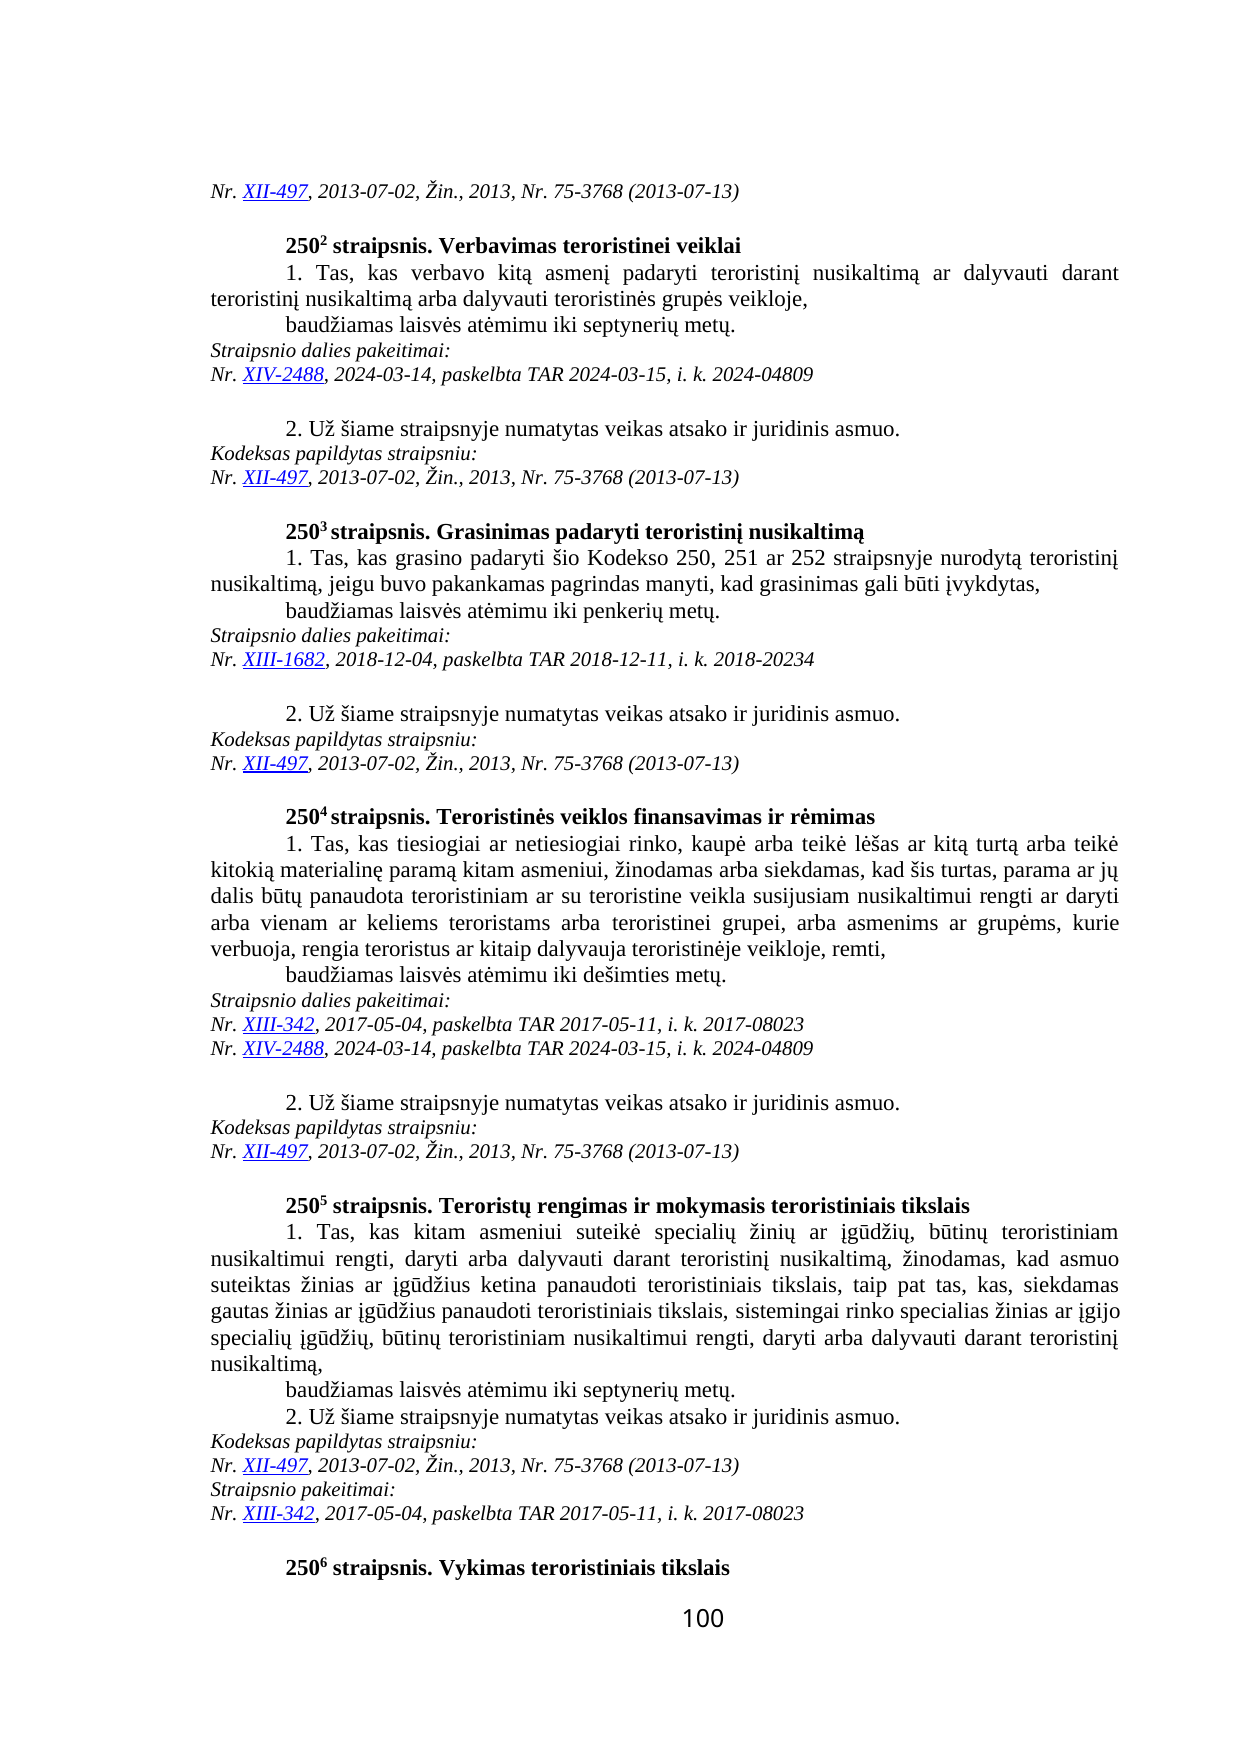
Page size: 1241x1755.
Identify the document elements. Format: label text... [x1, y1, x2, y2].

text Nr. XII-497, 2013-07-02, Žin., 2013, Nr. 75-3768 (2013-07-13) [210, 1139, 1120, 1163]
text Kodeksas papildytas straipsniu: [210, 1429, 1120, 1453]
text Nr. XII-497, 2013-07-02, Žin., 2013, Nr. 75-3768 (2013-07-13) [210, 179, 1120, 203]
text Nr. XIV-2488, 2024-03-14, paskelbta TAR 2024-03-15, i. k. 2024-04809 [210, 362, 1120, 386]
text 2502 straipsnis. Verbavimas teroristinei veiklai [210, 232, 1120, 259]
text baudžiamas laisvės atėmimu iki septynerių metų. [210, 1376, 1120, 1403]
text 2503 straipsnis. Grasinimas padaryti teroristinį nusikaltimą [210, 518, 1120, 544]
text Straipsnio dalies pakeitimai: [210, 338, 1120, 362]
text Kodeksas papildytas straipsniu: [210, 1115, 1120, 1139]
text 1. Tas, kas grasino padaryti šio Kodekso 250, 251 ar 252 straipsnyje nurodytą teroristinį nusikaltimą, jeigu buvo pakankamas pagrindas manyti, kad grasinimas gali būti įvykdytas, [210, 544, 1120, 597]
text 1. Tas, kas kitam asmeniui suteikė specialių žinių ar įgūdžių, būtinų teroristiniam nusikaltimui rengti, daryti arba dalyvauti darant teroristinį nusikaltimą, žinodamas, kad asmuo suteiktas žinias ar įgūdžius ketina panaudoti teroristiniais tikslais, taip pat tas, kas, siekdamas gautas žinias ar įgūdžius panaudoti teroristiniais tikslais, sistemingai rinko specialias žinias ar įgijo specialių įgūdžių, būtinų teroristiniam nusikaltimui rengti, daryti arba dalyvauti darant teroristinį nusikaltimą, [210, 1218, 1120, 1376]
text baudžiamas laisvės atėmimu iki dešimties metų. [210, 961, 1120, 988]
text 2. Už šiame straipsnyje numatytas veikas atsako ir juridinis asmuo. [210, 1089, 1120, 1115]
text 1. Tas, kas tiesiogiai ar netiesiogiai rinko, kaupė arba teikė lėšas ar kitą turtą arba teikė kitokią materialinę paramą kitam asmeniui, žinodamas arba siekdamas, kad šis turtas, parama ar jų dalis būtų panaudota teroristiniam ar su teroristine veikla susijusiam nusikaltimui rengti ar daryti arba vienam ar keliems teroristams arba teroristinei grupei, arba asmenims ar grupėms, kurie verbuoja, rengia teroristus ar kitaip dalyvauja teroristinėje veikloje, remti, [210, 830, 1120, 961]
text baudžiamas laisvės atėmimu iki septynerių metų. [210, 311, 1120, 338]
text Straipsnio dalies pakeitimai: [210, 623, 1120, 647]
text 2. Už šiame straipsnyje numatytas veikas atsako ir juridinis asmuo. [210, 1403, 1120, 1429]
text Nr. XII-497, 2013-07-02, Žin., 2013, Nr. 75-3768 (2013-07-13) [210, 465, 1120, 489]
text Nr. XII-497, 2013-07-02, Žin., 2013, Nr. 75-3768 (2013-07-13) [210, 1453, 1120, 1477]
text Nr. XIV-2488, 2024-03-14, paskelbta TAR 2024-03-15, i. k. 2024-04809 [210, 1036, 1120, 1060]
text Straipsnio dalies pakeitimai: [210, 988, 1120, 1012]
text 2. Už šiame straipsnyje numatytas veikas atsako ir juridinis asmuo. [210, 414, 1120, 441]
text 2504 straipsnis. Teroristinės veiklos finansavimas ir rėmimas [210, 803, 1120, 830]
text Nr. XIII-342, 2017-05-04, paskelbta TAR 2017-05-11, i. k. 2017-08023 [210, 1501, 1120, 1525]
text Nr. XIII-1682, 2018-12-04, paskelbta TAR 2018-12-11, i. k. 2018-20234 [210, 647, 1120, 671]
text Straipsnio pakeitimai: [210, 1477, 1120, 1501]
text Kodeksas papildytas straipsniu: [210, 726, 1120, 751]
text Kodeksas papildytas straipsniu: [210, 441, 1120, 465]
text 2. Už šiame straipsnyje numatytas veikas atsako ir juridinis asmuo. [210, 700, 1120, 726]
text 1. Tas, kas verbavo kitą asmenį padaryti teroristinį nusikaltimą ar dalyvauti darant teroristinį nusikaltimą arba dalyvauti teroristinės grupės veikloje, [210, 259, 1120, 311]
text 2505 straipsnis. Teroristų rengimas ir mokymasis teroristiniais tikslais [210, 1192, 1120, 1218]
text Nr. XII-497, 2013-07-02, Žin., 2013, Nr. 75-3768 (2013-07-13) [210, 751, 1120, 774]
text Nr. XIII-342, 2017-05-04, paskelbta TAR 2017-05-11, i. k. 2017-08023 [210, 1012, 1120, 1036]
text baudžiamas laisvės atėmimu iki penkerių metų. [210, 597, 1120, 623]
text 2506 straipsnis. Vykimas teroristiniais tikslais [210, 1554, 1120, 1581]
